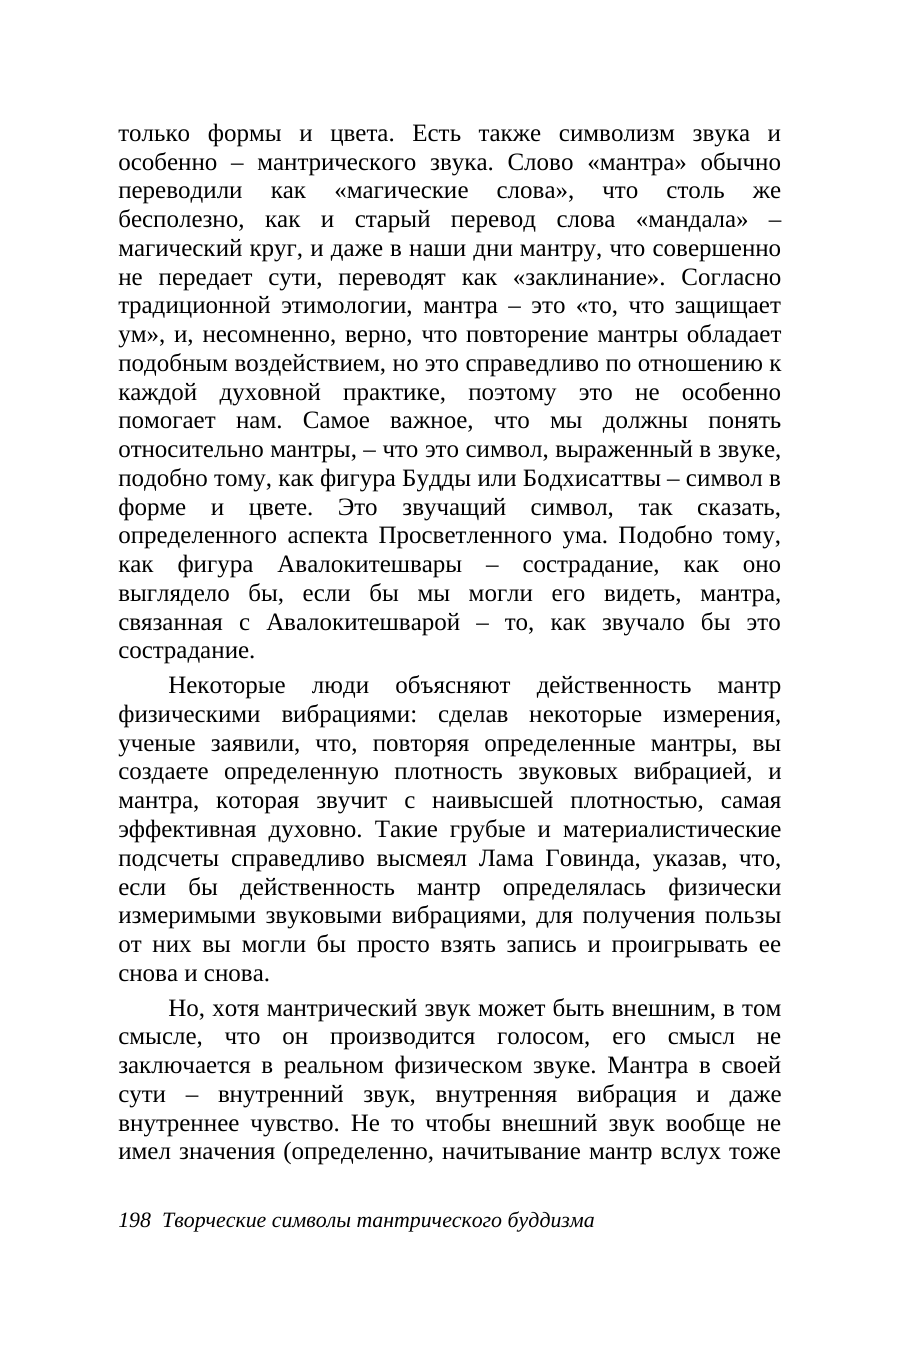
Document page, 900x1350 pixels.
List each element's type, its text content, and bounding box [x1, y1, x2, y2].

text только формы и цвета. Есть также символизм звука и особенно – мантрического звука. Слово «мантра» обычно переводили как «магические слова», что столь же бесполезно, как и старый перевод слова «мандала» – магический круг, и даже в наши дни мантру, что совершенно не передает сути, переводят как «заклинание». Согласно традиционной этимологии, мантра – это «то, что защищает ум», и, несомненно, верно, что повторение мантры обладает подобным воздействием, но это справедливо по отношению к каждой духовной практике, поэтому это не особенно помогает нам. Самое важное, что мы должны понять относительно мантры, – что это символ, выраженный в звуке, подобно тому, как фигура Будды или Бодхисаттвы – символ в форме и цвете. Это звучащий символ, так сказать, определенного аспекта Просветленного ума. Подобно тому, как фигура Авалокитешвары – сострадание, как оно выглядело бы, если бы мы могли его видеть, мантра, связанная с Авалокитешварой – то, как звучало бы это сострадание. [118, 118, 782, 664]
text Но, хотя мантрический звук может быть внешним, в том смысле, что он производится голосом, его смысл не заключается в реальном физическом звуке. Мантра в своей сути – внутренний звук, внутренняя вибрация и даже внутреннее чувство. Не то чтобы внешний звук вообще не имел значения (определенно, начитывание мантр вслух тоже [118, 993, 782, 1165]
text Некоторые люди объясняют действенность мантр физическими вибрациями: сделав некоторые измерения, ученые заявили, что, повторяя определенные мантры, вы создаете определенную плотность звуковых вибрацией, и мантра, которая звучит с наивысшей плотностью, самая эффективная духовно. Такие грубые и материалистические подсчеты справедливо высмеял Лама Говинда, указав, что, если бы действенность мантр определялась физически измеримыми звуковыми вибрациями, для получения пользы от них вы могли бы просто взять запись и проигрывать ее снова и снова. [118, 670, 782, 987]
